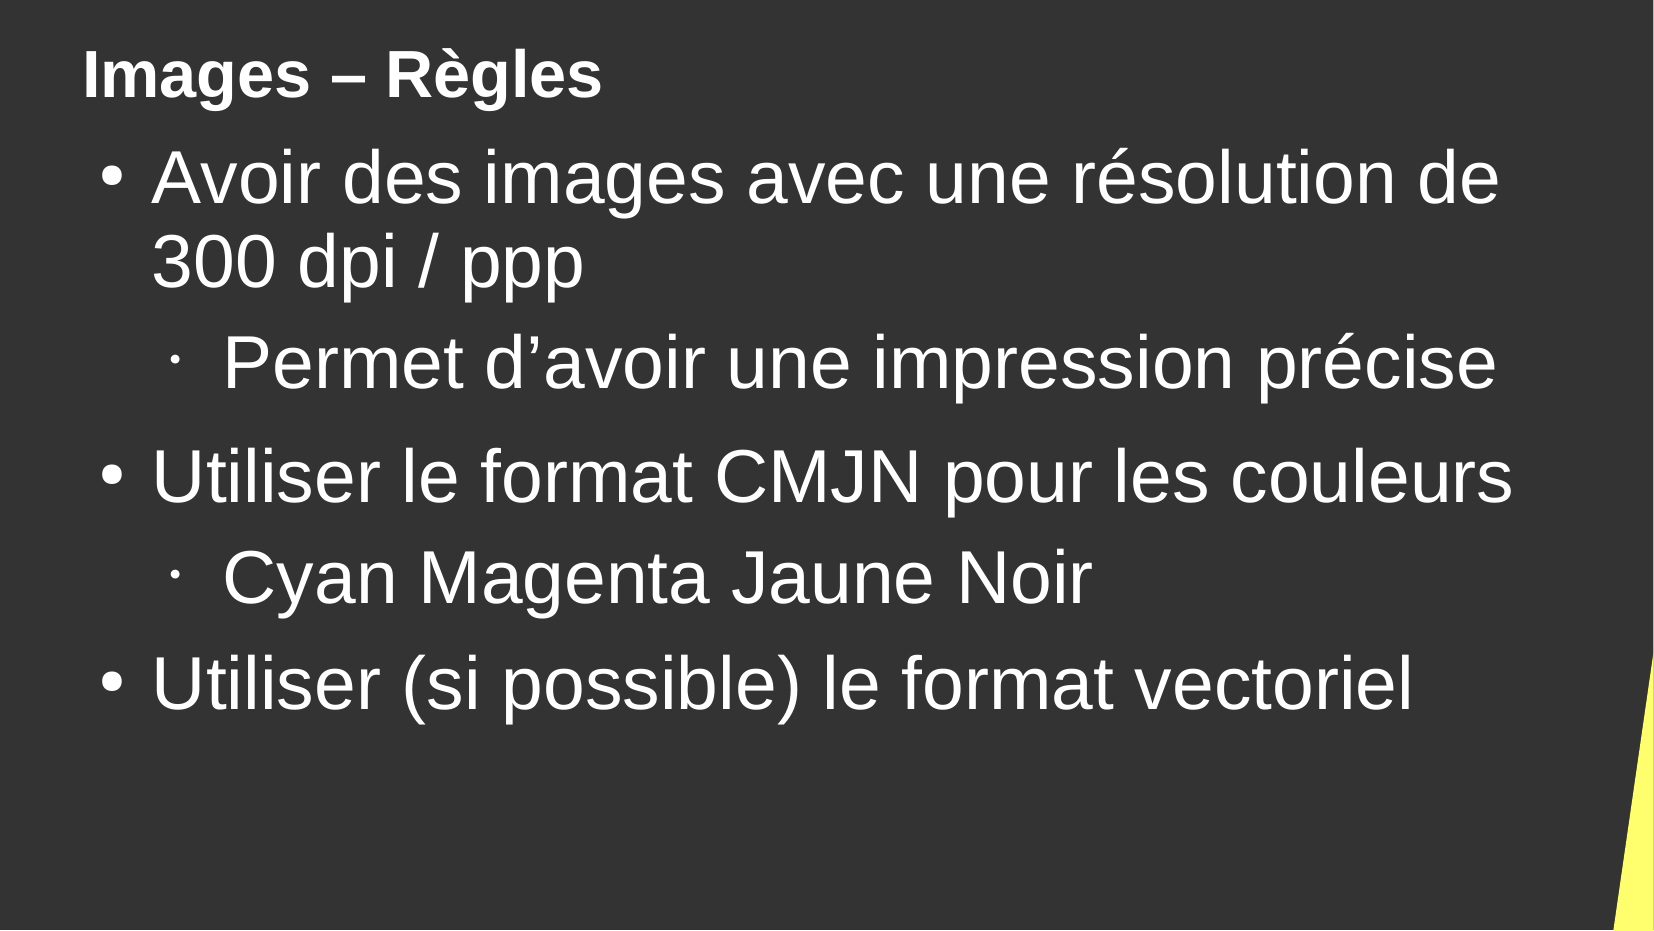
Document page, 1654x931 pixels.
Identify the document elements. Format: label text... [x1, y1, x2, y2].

title Images – Règles [82, 37, 1571, 122]
text_box [1613, 648, 1654, 931]
list Avoir des images avec une résolution de 300 dpi / ppp Permet d’avoir une impression précise Utiliser le format CMJN pour les couleurs Cyan Magenta Jaune Noir Utiliser (si possible) le format vectoriel [80, 135, 1620, 777]
